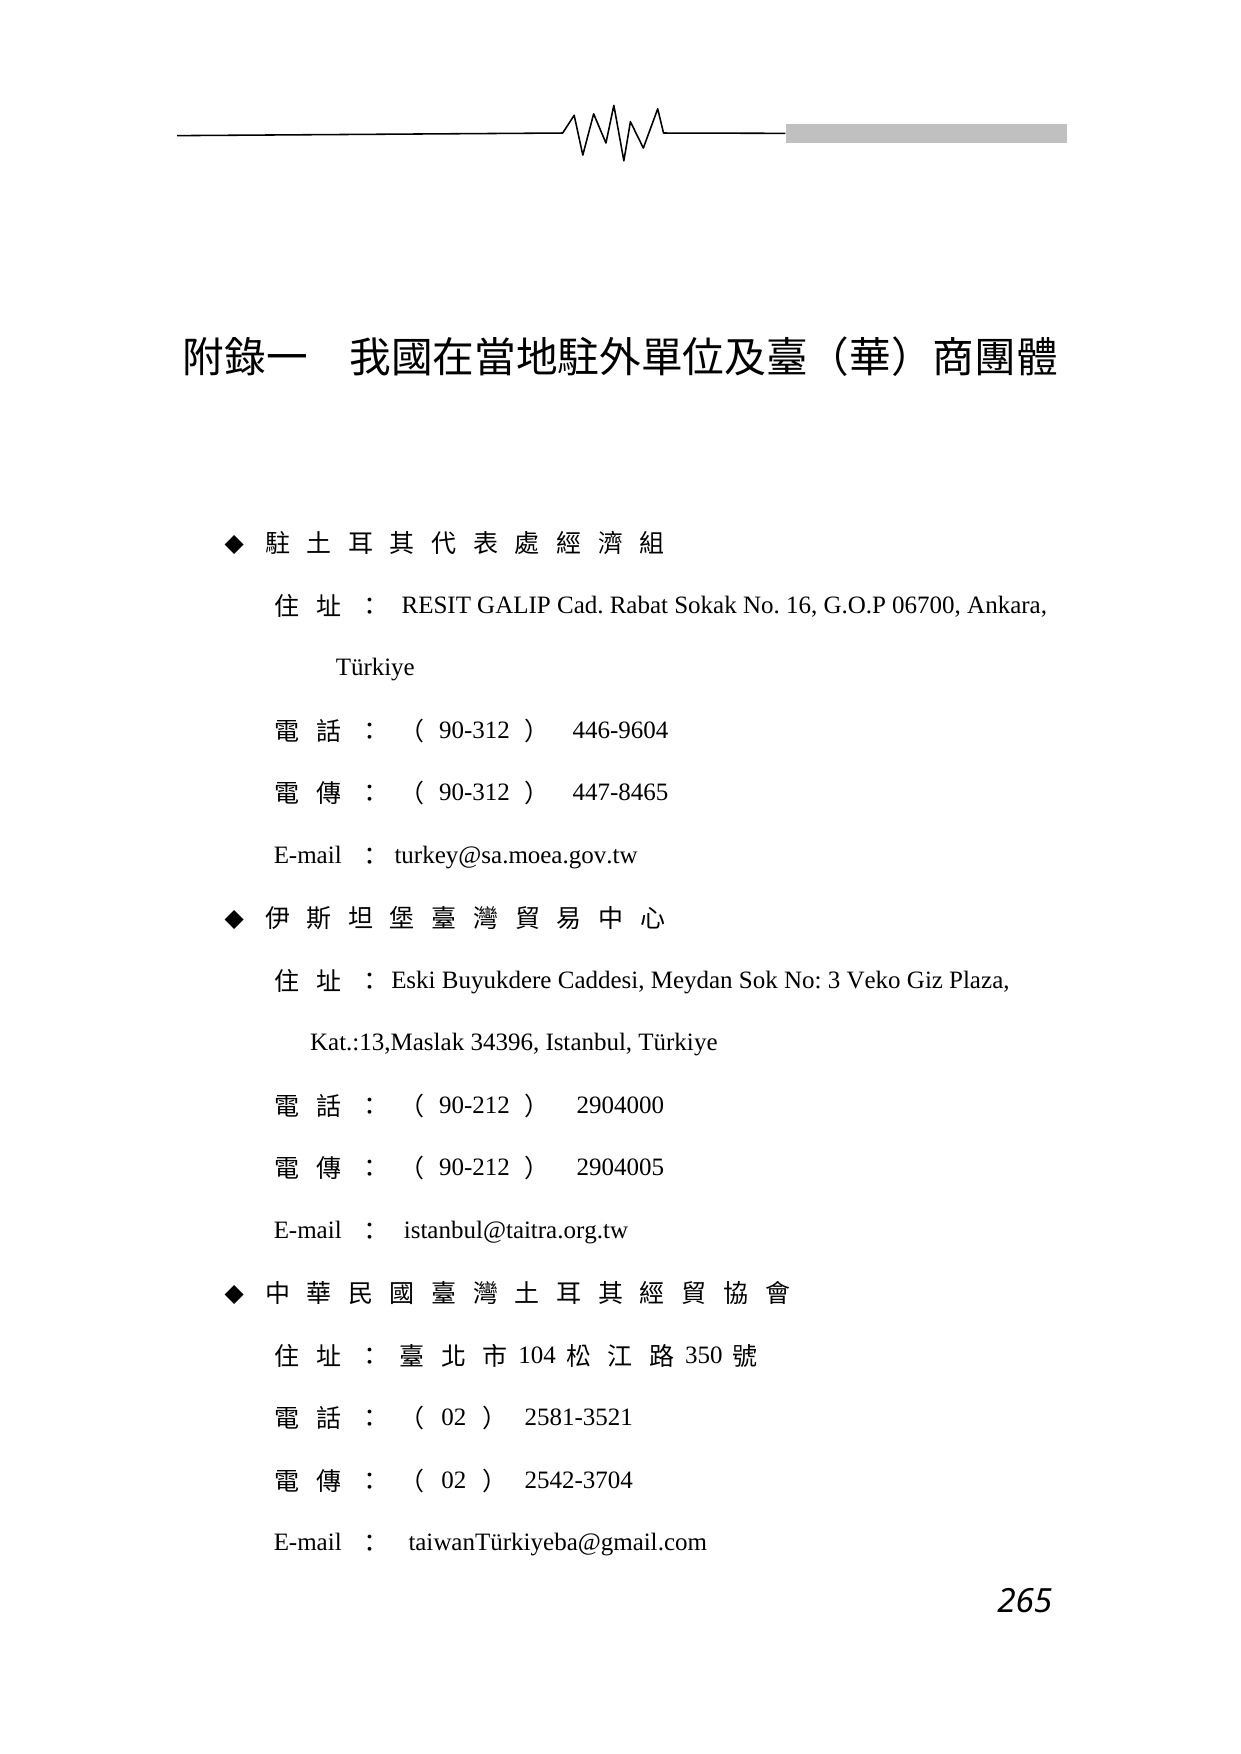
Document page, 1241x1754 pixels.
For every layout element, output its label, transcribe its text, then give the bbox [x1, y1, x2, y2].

text Türkiye [257, 625, 1058, 688]
text 電話：（02）2581-3521 [257, 1375, 1058, 1438]
text 電傳：（02）2542-3704 [257, 1438, 1058, 1500]
text E-mail：taiwanTürkiyeba@gmail.com [257, 1500, 1058, 1563]
text 電傳：（90-312）447-8465 [257, 750, 1058, 813]
text 住址：RESIT GALIP Cad. Rabat Sokak No. 16, G.O.P 06700, Ankara, [257, 563, 1058, 625]
text 電話：（90-312）446-9604 [257, 688, 1058, 750]
text Kat.:13,Maslak 34396, Istanbul, Türkiye [257, 1000, 1058, 1063]
text 電傳：（90-212）2904005 [257, 1125, 1058, 1188]
text E-mail：istanbul@taitra.org.tw [257, 1188, 1058, 1250]
text 住址：臺北市104松江路350號 [257, 1313, 1058, 1375]
text ◆ 伊斯坦堡臺灣貿易中心 [208, 875, 1058, 938]
text 住址：Eski Buyukdere Caddesi, Meydan Sok No: 3 Veko Giz Plaza, [257, 938, 1058, 1000]
text ◆ 駐土耳其代表處經濟組 [208, 500, 1058, 563]
text 附錄一 我國在當地駐外單位及臺（華）商團體 [183, 313, 1058, 375]
text ◆ 中華民國臺灣土耳其經貿協會 [208, 1250, 1058, 1313]
text 電話：（90-212）2904000 [257, 1063, 1058, 1125]
text E-mail：turkey@sa.moea.gov.tw [257, 813, 1058, 875]
